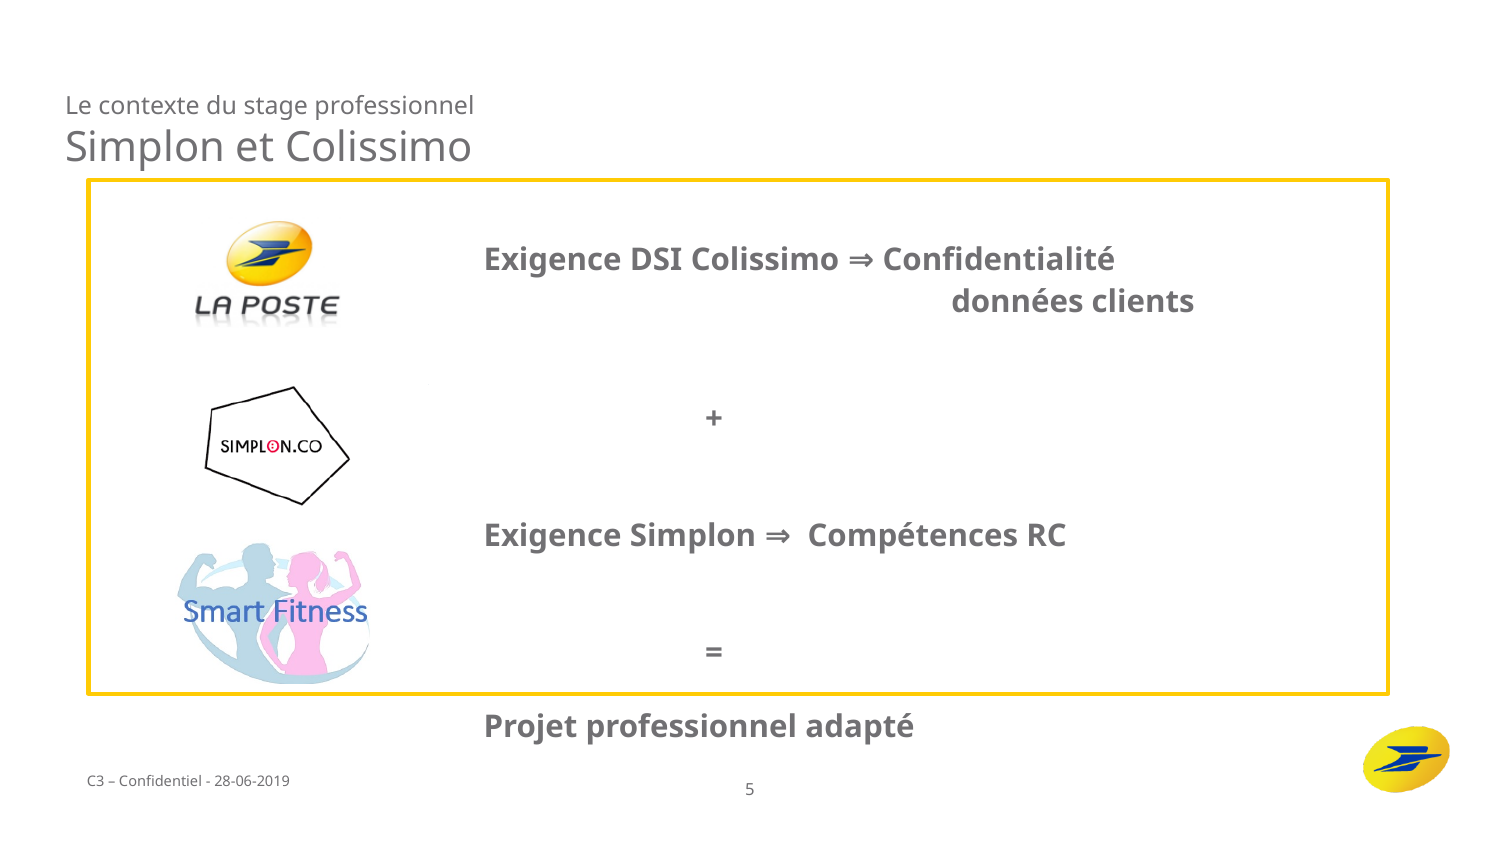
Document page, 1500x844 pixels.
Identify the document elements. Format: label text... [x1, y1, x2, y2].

picture [1346, 702, 1465, 821]
picture [175, 539, 375, 684]
text_box C3 – Confidentiel - 28-06-2019 [72, 763, 417, 814]
list [592, 723, 599, 730]
list [870, 723, 877, 730]
list [714, 723, 721, 730]
title Le contexte du stage professionnel Simplon et Colissimo [64, 89, 1436, 169]
text_box Exigence DSI Colissimo ⇒ Confidentialité données clients + Exigence Simplon ⇒ Compétences RC = Projet professionnel adapté [468, 229, 1395, 678]
list [624, 723, 631, 730]
list [755, 723, 762, 730]
list [830, 723, 837, 730]
list [735, 723, 742, 730]
picture [100, 203, 438, 334]
picture [132, 384, 429, 522]
list [561, 678, 1377, 730]
